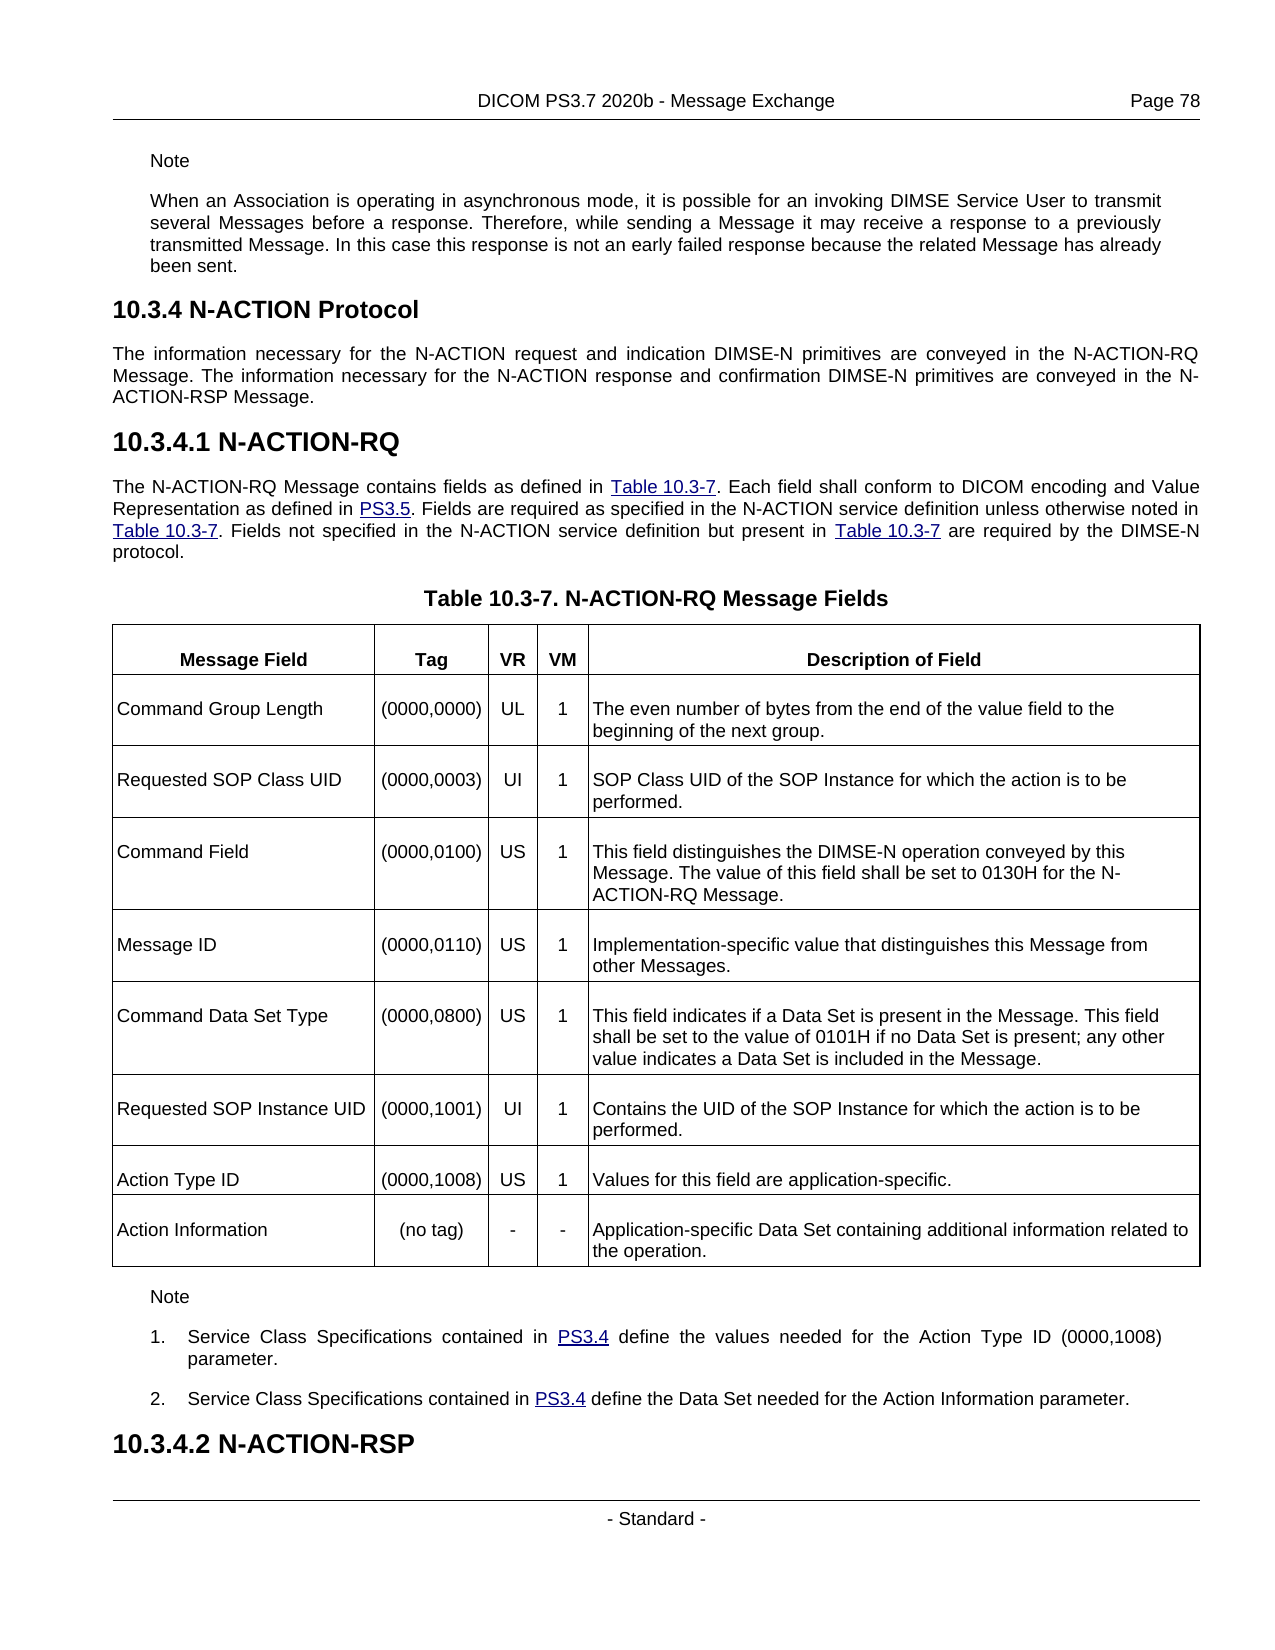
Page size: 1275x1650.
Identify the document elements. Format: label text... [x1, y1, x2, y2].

text Note [150, 1285, 1162, 1307]
text 10.3.4 N-ACTION Protocol [112, 295, 1200, 324]
table_cell Requested SOP Class UID [113, 746, 374, 817]
table_cell Values for this field are application-specific. [589, 1146, 1199, 1194]
table_cell (0000,0110) [375, 910, 488, 981]
table_cell Command Data Set Type [113, 982, 374, 1073]
table_cell Requested SOP Instance UID [113, 1075, 374, 1145]
table_cell UI [489, 1075, 537, 1145]
text 1. Service Class Specifications contained in PS3.4 define the values needed for the Action Type ID (0000,1008) parameter. [150, 1326, 1162, 1369]
table_cell 1 [538, 675, 588, 745]
table_cell UI [489, 746, 537, 817]
table_cell Application-specific Data Set containing additional information related to the operation. [589, 1195, 1199, 1266]
table_cell Contains the UID of the SOP Instance for which the action is to be performed. [589, 1075, 1199, 1145]
table_cell 1 [538, 746, 588, 817]
text When an Association is operating in asynchronous mode, it is possible for an invoking DIMSE Service User to transmit several Messages before a response. Therefore, while sending a Message it may receive a response to a previously transmitted Message. In this case this response is not an early failed response because the related Message has already been sent. [150, 190, 1162, 277]
text 2. Service Class Specifications contained in PS3.4 define the Data Set needed for the Action Information parameter. [150, 1388, 1162, 1409]
text 10.3.4.1 N-ACTION-RQ [112, 426, 1200, 457]
table_cell UL [489, 675, 537, 745]
text Table 10.3-7. N-ACTION-RQ Message Fields [112, 585, 1200, 611]
table_cell Implementation-specific value that distinguishes this Message from other Messages. [589, 910, 1199, 981]
table_cell SOP Class UID of the SOP Instance for which the action is to be performed. [589, 746, 1199, 817]
table_cell (0000,1008) [375, 1146, 488, 1194]
table_cell Action Type ID [113, 1146, 374, 1194]
table_cell Action Information [113, 1195, 374, 1266]
table_cell 1 [538, 910, 588, 981]
table_cell (0000,0000) [375, 675, 488, 745]
table_cell US [489, 982, 537, 1073]
table_cell US [489, 818, 537, 909]
table_cell The even number of bytes from the end of the value field to the beginning of the next group. [589, 675, 1199, 745]
table_cell 1 [538, 982, 588, 1073]
table_cell (0000,0003) [375, 746, 488, 817]
table_cell (0000,0800) [375, 982, 488, 1073]
table_cell US [489, 910, 537, 981]
table_cell 1 [538, 1075, 588, 1145]
table_cell US [489, 1146, 537, 1194]
table_cell 1 [538, 818, 588, 909]
table_cell Command Field [113, 818, 374, 909]
table_cell This field indicates if a Data Set is present in the Message. This field shall be set to the value of 0101H if no Data Set is present; any other value indicates a Data Set is included in the Message. [589, 982, 1199, 1073]
table_cell (0000,1001) [375, 1075, 488, 1145]
text The information necessary for the N-ACTION request and indication DIMSE-N primitives are conveyed in the N-ACTION-RQ Message. The information necessary for the N-ACTION response and confirmation DIMSE-N primitives are conveyed in the N-ACTION-RSP Message. [112, 343, 1200, 407]
table_header Tag [375, 625, 488, 674]
text 10.3.4.2 N-ACTION-RSP [112, 1428, 1200, 1459]
table_cell Message ID [113, 910, 374, 981]
table_cell - [538, 1195, 588, 1266]
table_header Message Field [113, 625, 374, 674]
table_cell - [489, 1195, 537, 1266]
table_cell (0000,0100) [375, 818, 488, 909]
table_header Description of Field [589, 625, 1199, 674]
table_header VM [538, 625, 588, 674]
text The N-ACTION-RQ Message contains fields as defined in Table 10.3-7. Each field shall conform to DICOM encoding and Value Representation as defined in PS3.5. Fields are required as specified in the N-ACTION service definition unless otherwise noted in Table 10.3-7. Fields not specified in the N-ACTION service definition but present in Table 10.3-7 are required by the DIMSE-N protocol. [112, 476, 1200, 562]
table_cell Command Group Length [113, 675, 374, 745]
table_cell 1 [538, 1146, 588, 1194]
table_cell This field distinguishes the DIMSE-N operation conveyed by this Message. The value of this field shall be set to 0130H for the N-ACTION-RQ Message. [589, 818, 1199, 909]
table_cell (no tag) [375, 1195, 488, 1266]
text Note [150, 150, 1162, 172]
table_header VR [489, 625, 537, 674]
